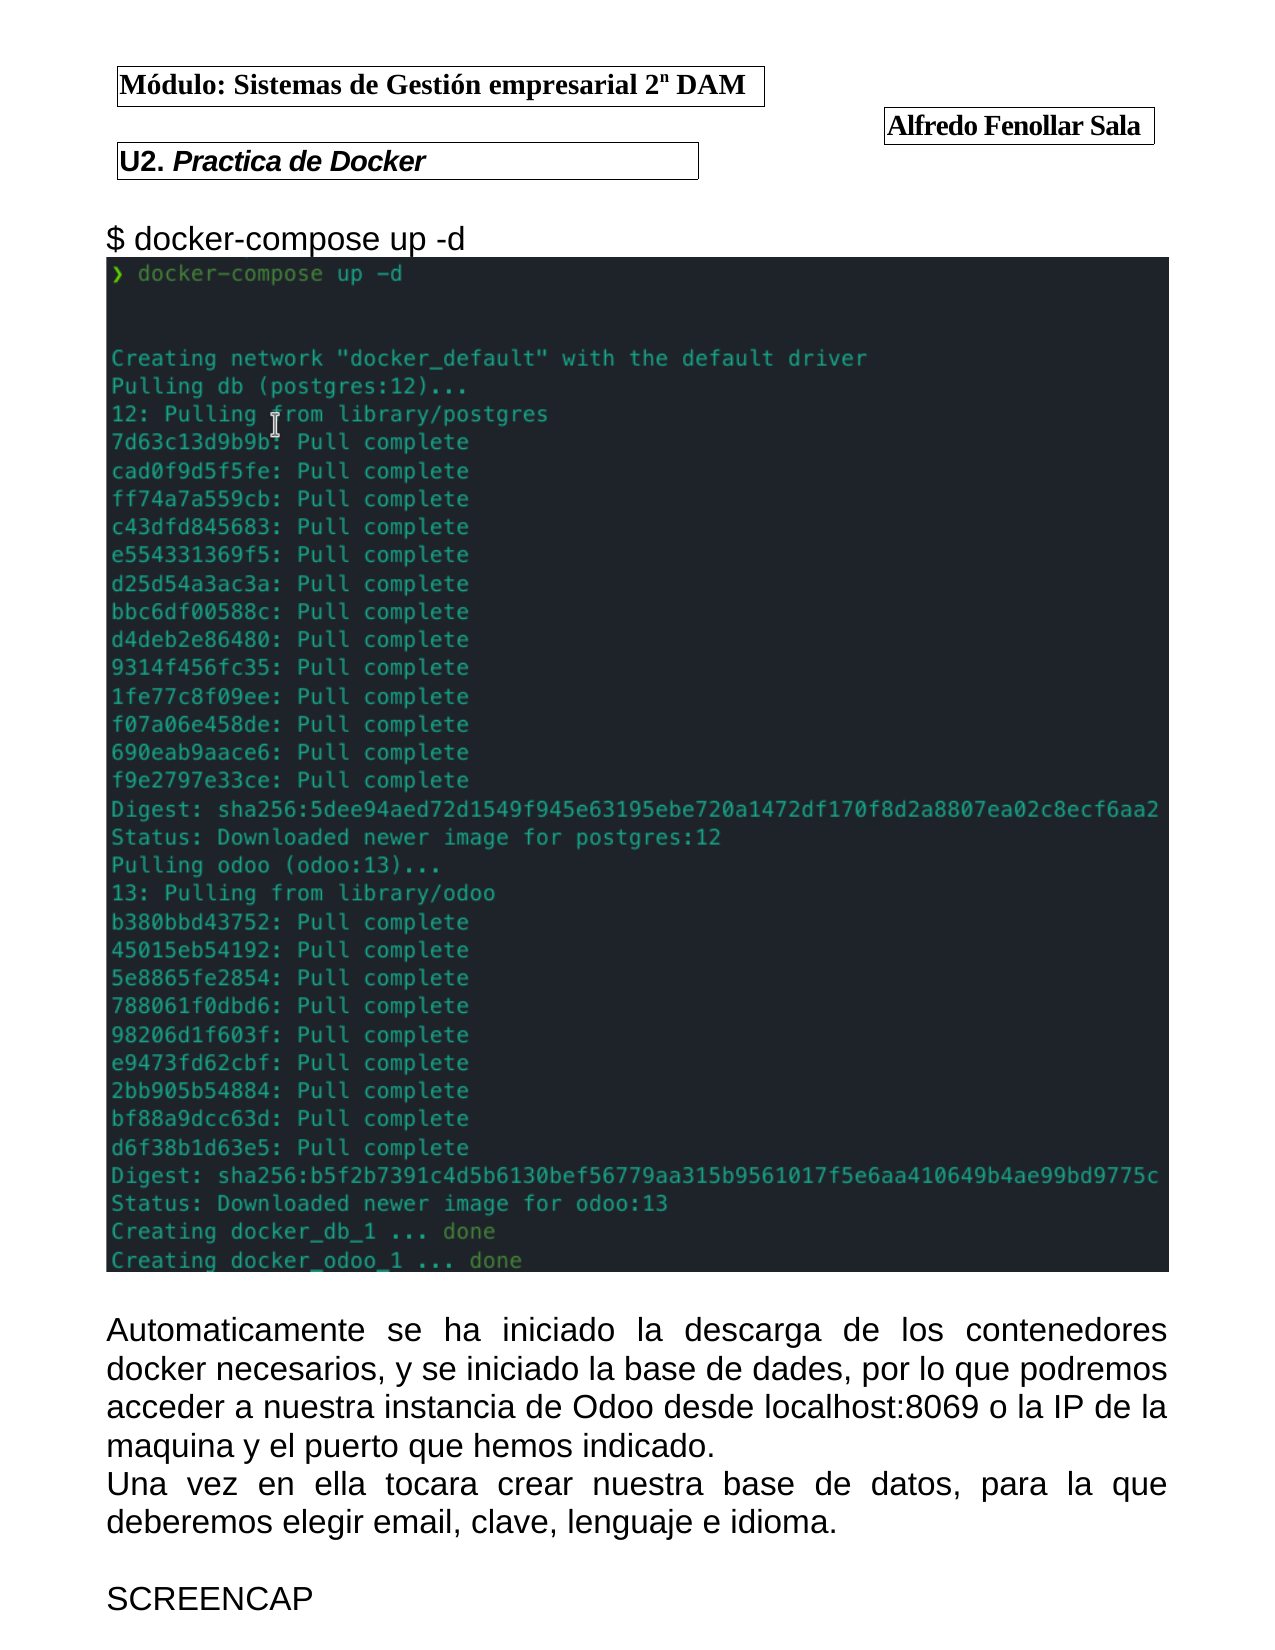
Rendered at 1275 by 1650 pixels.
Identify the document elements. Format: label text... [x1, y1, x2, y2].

text Una vez en ella tocara crear nuestra base de datos, para la que deberemos elegir email, clave, lenguaje e idioma. [106, 1464, 1169, 1541]
text SCREENCAP [106, 1579, 1169, 1618]
picture [106, 257, 1169, 1272]
text Automaticamente se ha iniciado la descarga de los contenedores docker necesarios, y se iniciado la base de dades, por lo que podremos acceder a nuestra instancia de Odoo desde localhost:8069 o la IP de la maquina y el puerto que hemos indicado. [106, 1310, 1169, 1464]
text $ docker-compose up -d [106, 219, 1169, 257]
